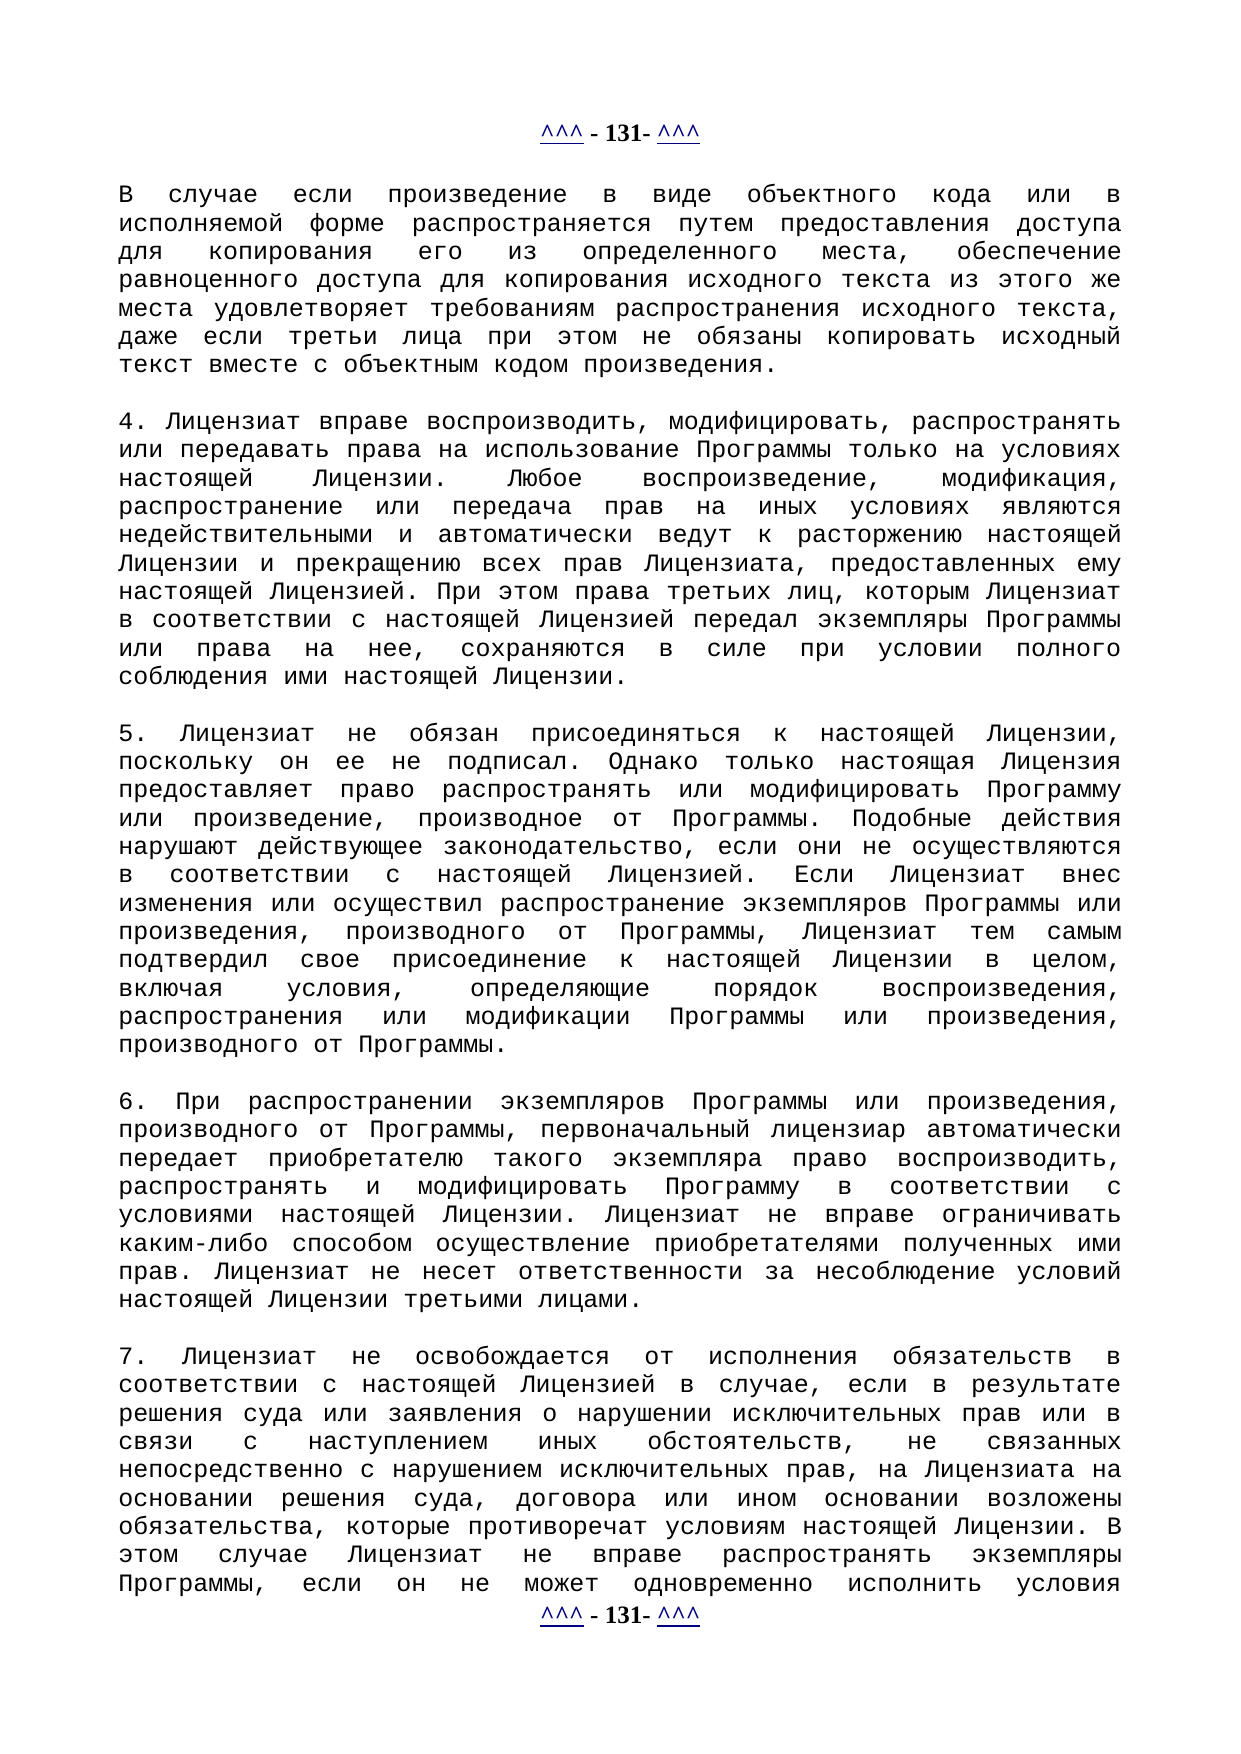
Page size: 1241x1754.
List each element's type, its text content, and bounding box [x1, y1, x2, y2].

text 5. Лицензиат не обязан присоединяться к настоящей Лицензии, поскольку он ее не подписал. Однако только настоящая Лицензия предоставляет право распространять или модифицировать Программу или произведение, производное от Программы. Подобные действия нарушают действующее законодательство, если они не осуществляются в соответствии с настоящей Лицензией. Если Лицензиат внес изменения или осуществил распространение экземпляров Программы или произведения, производного от Программы, Лицензиат тем самым подтвердил свое присоединение к настоящей Лицензии в целом, включая условия, определяющие порядок воспроизведения, распространения или модификации Программы или произведения, производного от Программы. [118, 720, 1122, 1060]
text 6. При распространении экземпляров Программы или произведения, производного от Программы, первоначальный лицензиар автоматически передает приобретателю такого экземпляра право воспроизводить, распространять и модифицировать Программу в соответствии с условиями настоящей Лицензии. Лицензиат не вправе ограничивать каким-либо способом осуществление приобретателями полученных ими прав. Лицензиат не несет ответственности за несоблюдение условий настоящей Лицензии третьими лицами. [118, 1088, 1122, 1315]
text 4. Лицензиат вправе воспроизводить, модифицировать, распространять или передавать права на использование Программы только на условиях настоящей Лицензии. Любое воспроизведение, модификация, распространение или передача прав на иных условиях являются недействительными и автоматически ведут к расторжению настоящей Лицензии и прекращению всех прав Лицензиата, предоставленных ему настоящей Лицензией. При этом права третьих лиц, которым Лицензиат в соответствии с настоящей Лицензией передал экземпляры Программы или права на нее, сохраняются в силе при условии полного соблюдения ими настоящей Лицензии. [118, 408, 1122, 692]
text В случае если произведение в виде объектного кода или в исполняемой форме распространяется путем предоставления доступа для копирования его из определенного места, обеспечение равноценного доступа для копирования исходного текста из этого же места удовлетворяет требованиям распространения исходного текста, даже если третьи лица при этом не обязаны копировать исходный текст вместе с объектным кодом произведения. [118, 182, 1122, 380]
text 7. Лицензиат не освобождается от исполнения обязательств в соответствии с настоящей Лицензией в случае, если в результате решения суда или заявления о нарушении исключительных прав или в связи с наступлением иных обстоятельств, не связанных непосредственно с нарушением исключительных прав, на Лицензиата на основании решения суда, договора или ином основании возложены обязательства, которые противоречат условиям настоящей Лицензии. В этом случае Лицензиат не вправе распространять экземпляры Программы, если он не может одновременно исполнить условия [118, 1343, 1122, 1598]
